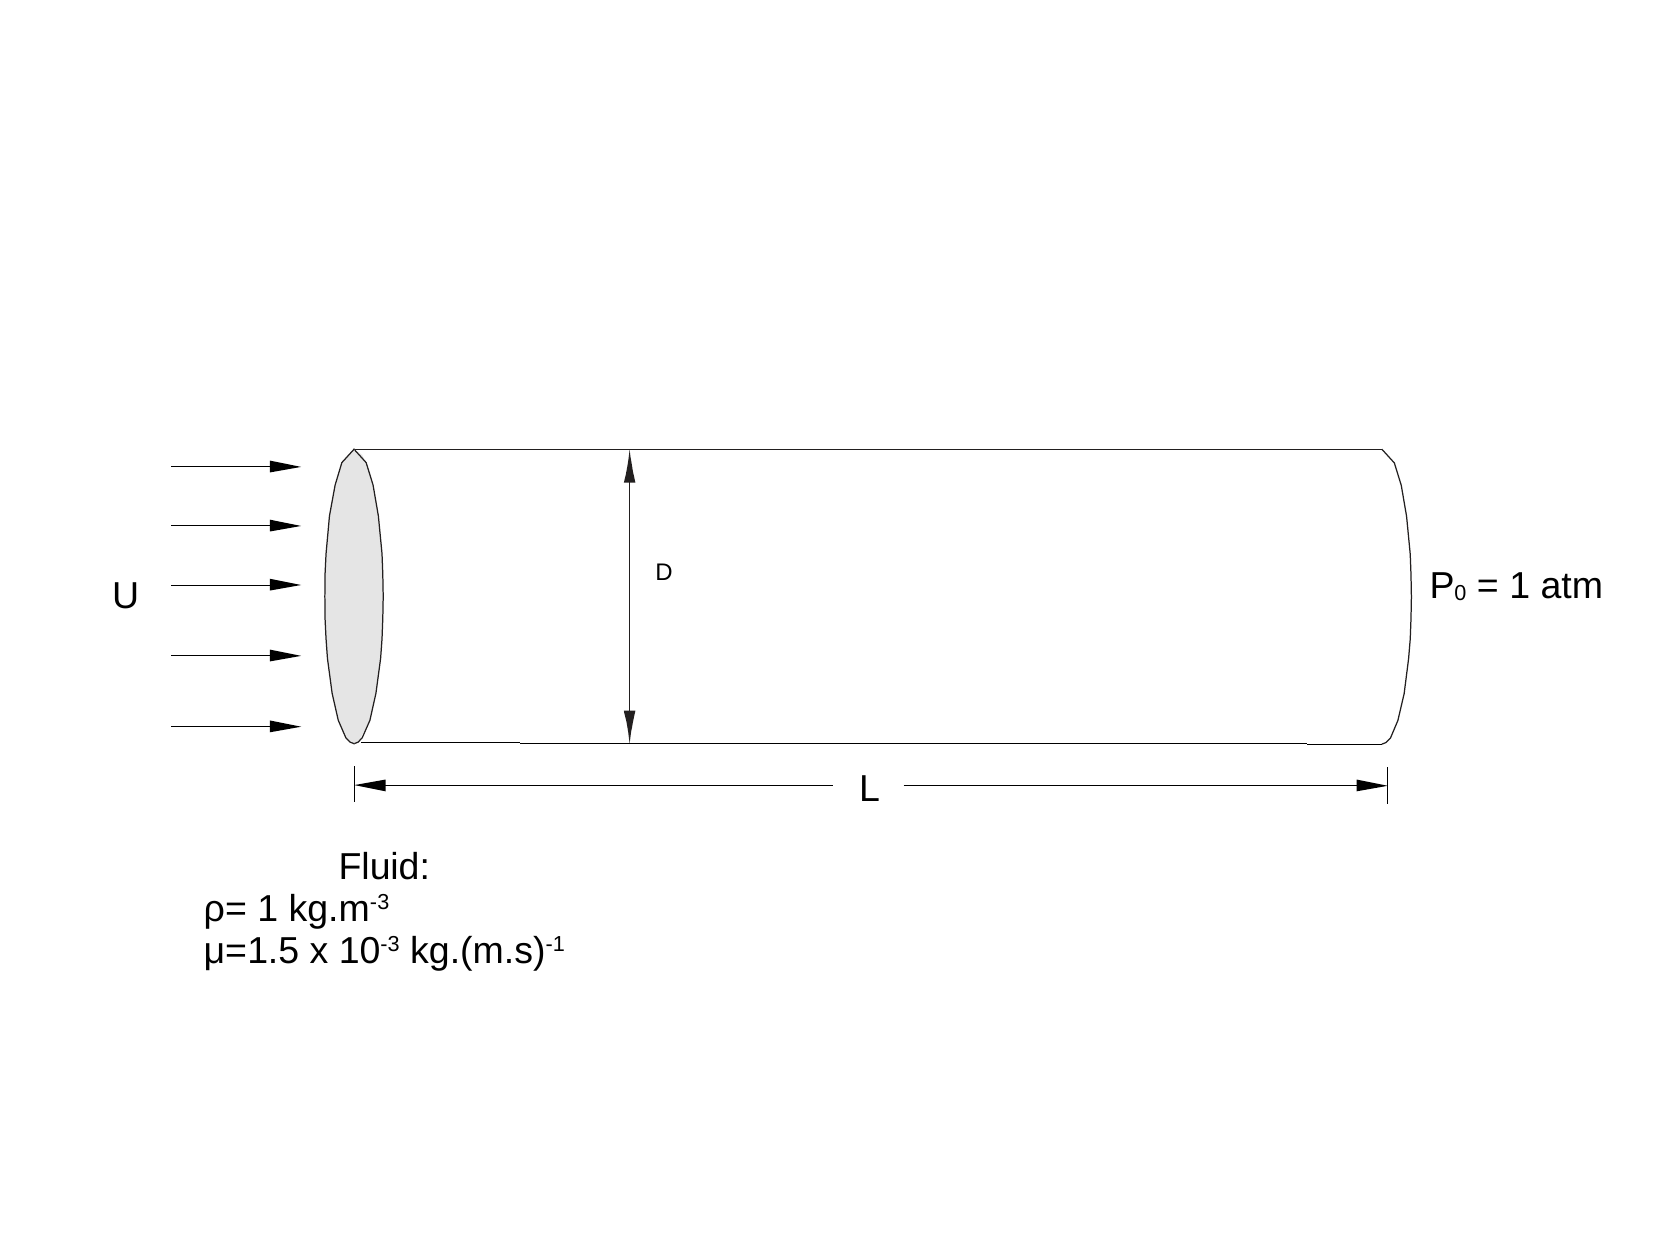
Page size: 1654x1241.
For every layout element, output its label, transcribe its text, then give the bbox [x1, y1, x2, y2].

text_box Fluid: ρ= 1 kg.m-3 μ=1.5 x 10-3 kg.(m.s)-1 [188, 838, 580, 983]
text_box [623, 710, 636, 743]
text_box [326, 451, 382, 742]
text_box [358, 451, 365, 459]
text_box [623, 449, 636, 483]
text_box L [844, 760, 895, 818]
text_box P0 = 1 atm [1414, 556, 1619, 626]
text_box D [655, 558, 673, 586]
text_box U [97, 566, 154, 624]
